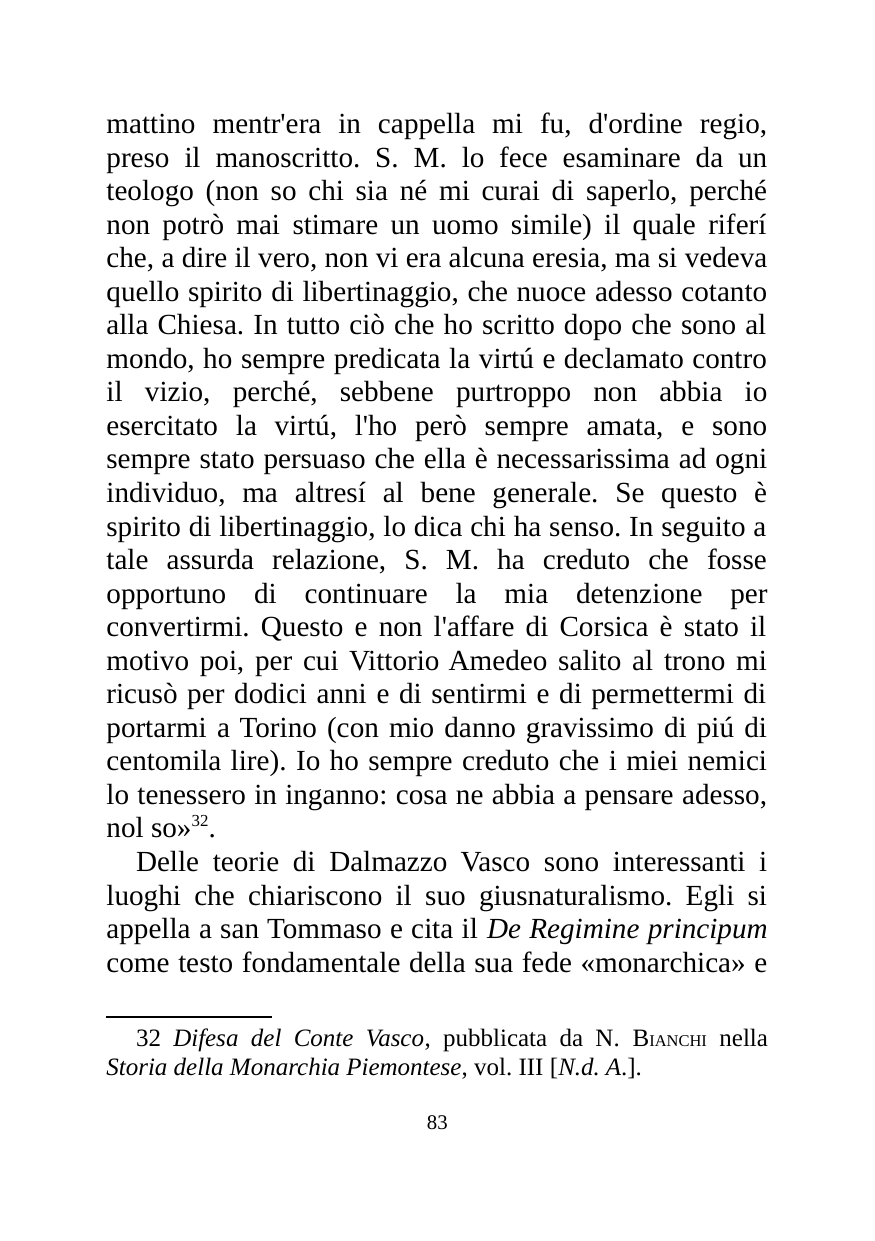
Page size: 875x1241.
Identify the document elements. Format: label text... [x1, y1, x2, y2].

text Delle teorie di Dalmazzo Vasco sono interessanti i luoghi che chiariscono il suo giusnaturalismo. Egli si appella a san Tommaso e cita il De Regimine principum come testo fondamentale della sua fede «monarchica» e [106, 844, 768, 978]
text mattino mentr'era in cappella mi fu, d'ordine regio, preso il manoscritto. S. M. lo fece esaminare da un teologo (non so chi sia né mi curai di saperlo, perché non potrò mai stimare un uomo simile) il quale riferí che, a dire il vero, non vi era alcuna eresia, ma si vedeva quello spirito di libertinaggio, che nuoce adesso cotanto alla Chiesa. In tutto ciò che ho scritto dopo che sono al mondo, ho sempre predicata la virtú e declamato contro il vizio, perché, sebbene purtroppo non abbia io esercitato la virtú, l'ho però sempre amata, e sono sempre stato persuaso che ella è necessarissima ad ogni individuo, ma altresí al bene generale. Se questo è spirito di libertinaggio, lo dica chi ha senso. In seguito a tale assurda relazione, S. M. ha creduto che fosse opportuno di continuare la mia detenzione per convertirmi. Questo e non l'affare di Corsica è stato il motivo poi, per cui Vittorio Amedeo salito al trono mi ricusò per dodici anni e di sentirmi e di permettermi di portarmi a Torino (con mio danno gravissimo di piú di centomila lire). Io ho sempre creduto che i miei nemici lo tenessero in inganno: cosa ne abbia a pensare adesso, nol so». [106, 106, 768, 844]
text Difesa del Conte Vasco, pubblicata da N. Bianchi nella Storia della Monarchia Piemontese, vol. III [N.d. A.]. [106, 1023, 768, 1080]
